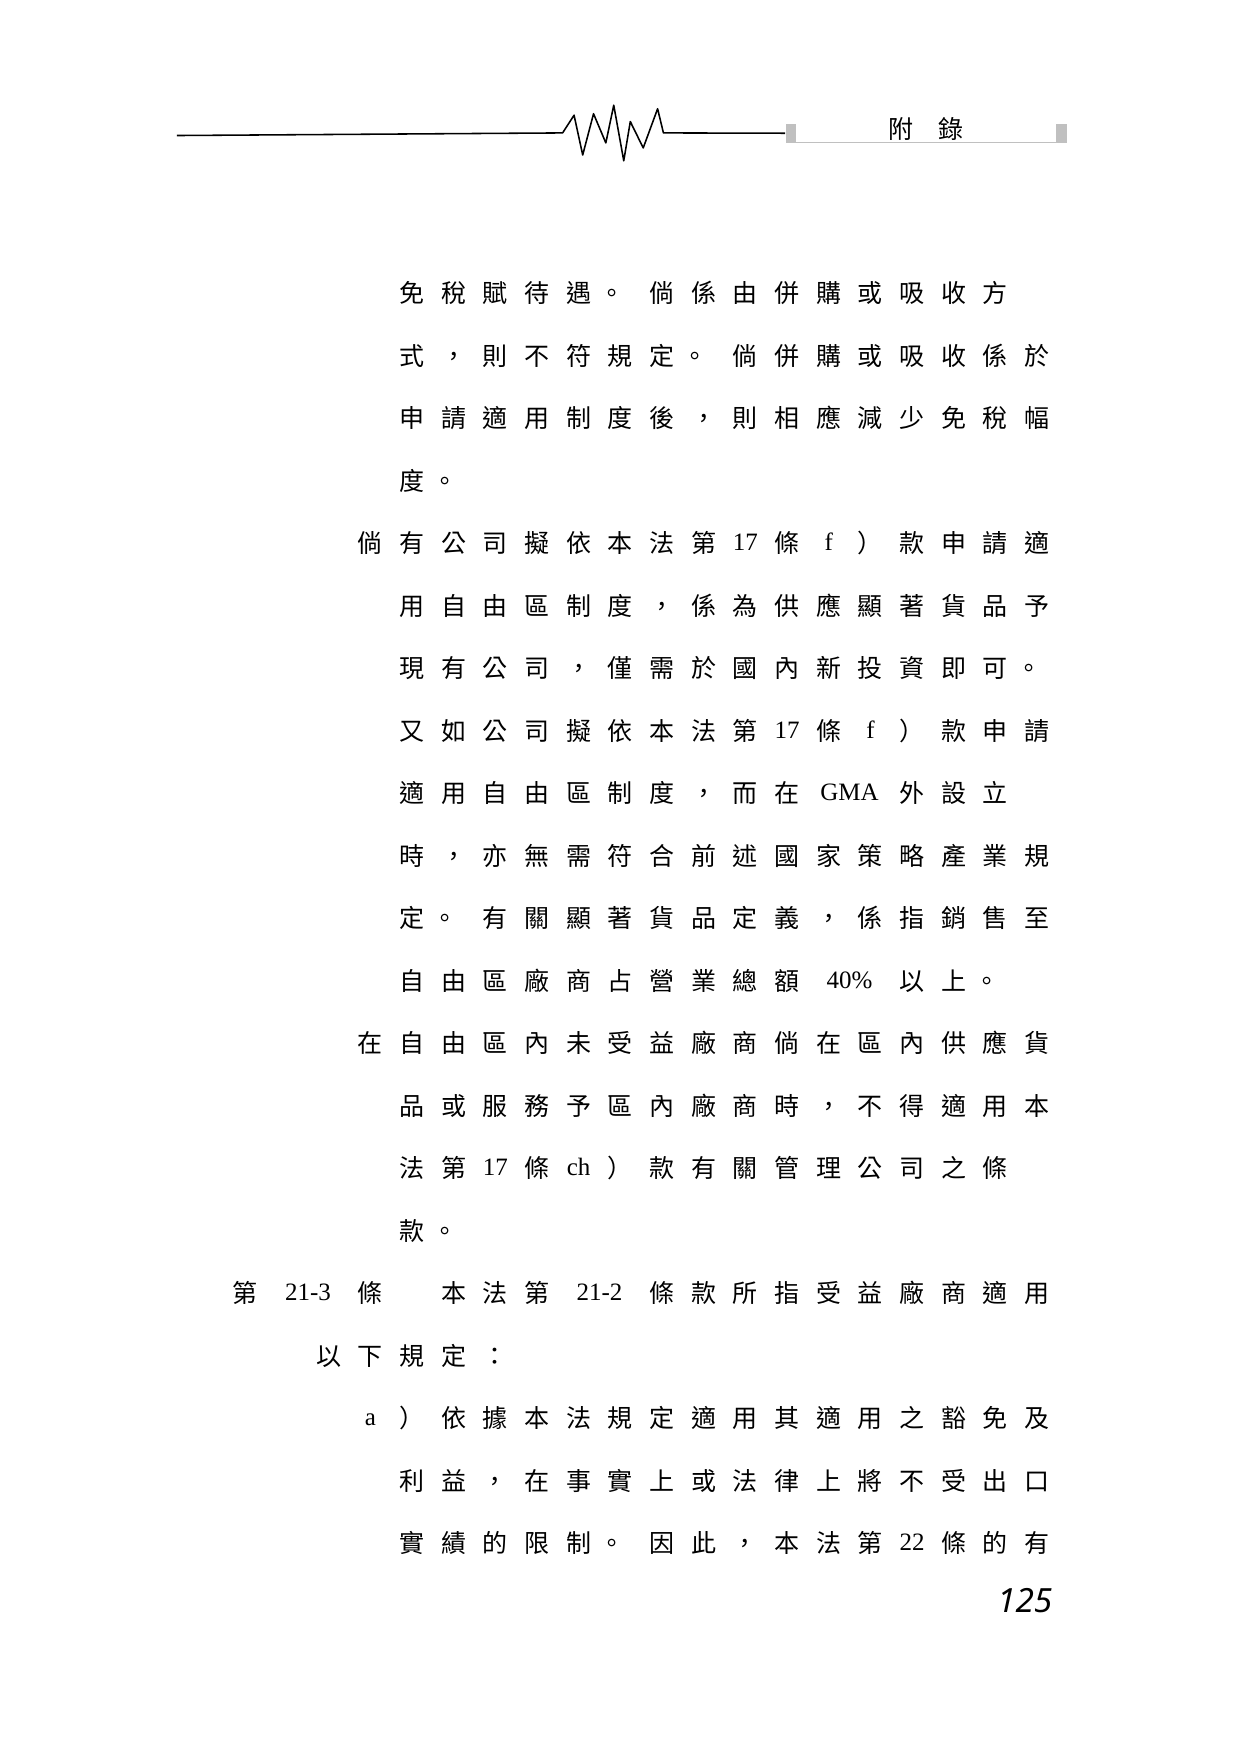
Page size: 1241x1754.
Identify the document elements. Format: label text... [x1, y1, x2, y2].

text a）依據本法規定適用其適用之豁免及利益，在事實上或法律上將不受出口實績的限制。因此，本法第22條的有 [330, 1375, 1058, 1563]
text 倘有公司擬依本法第17條f）款申請適用自由區制度，係為供應顯著貨品予現有公司，僅需於國內新投資即可。又如公司擬依本法第17條f）款申請適用自由區制度，而在GMA外設立時，亦無需符合前述國家策略產業規定。有關顯著貨品定義，係指銷售至自由區廠商占營業總額40%以上。 [330, 500, 1058, 1000]
text 免稅賦待遇。倘係由併購或吸收方式，則不符規定。倘併購或吸收係於申請適用制度後，則相應減少免稅幅度。 [330, 250, 1058, 500]
text 第21-3條 本法第21-2條款所指受益廠商適用以下規定： [183, 1250, 1058, 1375]
text 在自由區內未受益廠商倘在區內供應貨品或服務予區內廠商時，不得適用本法第17條ch）款有關管理公司之條款。 [330, 1000, 1058, 1250]
